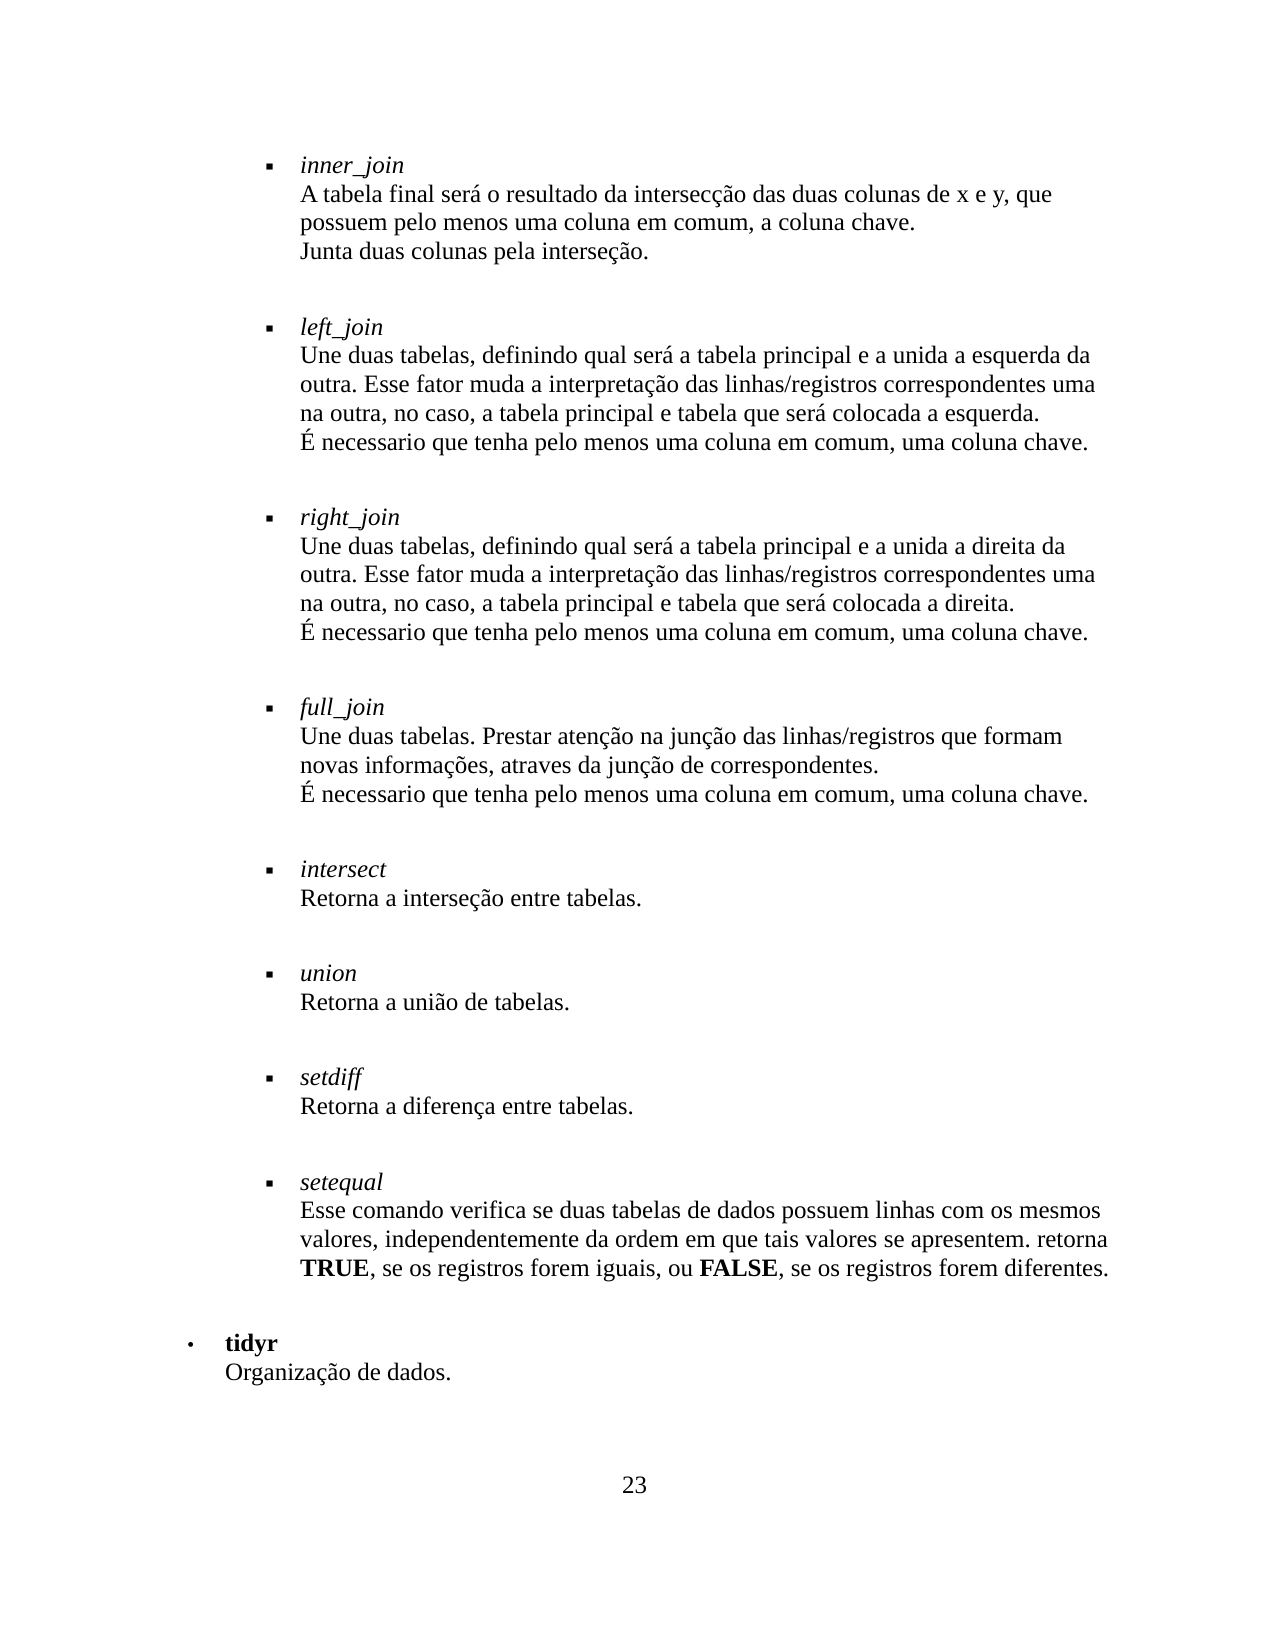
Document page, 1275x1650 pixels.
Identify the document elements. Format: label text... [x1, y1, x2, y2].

list union Retorna a união de tabelas. [262, 958, 1125, 1044]
list setequal Esse comando verifica se duas tabelas de dados possuem linhas com os mesmos valores, independentemente da ordem em que tais valores se apresentem. retorna TRUE, se os registros forem iguais, ou FALSE, se os registros forem diferentes. [262, 1167, 1125, 1310]
list left_join Une duas tabelas, definindo qual será a tabela principal e a unida a esquerda da outra. Esse fator muda a interpretação das linhas/registros correspondentes uma na outra, no caso, a tabela principal e tabela que será colocada a esquerda. É necessario que tenha pelo menos uma coluna em comum, uma coluna chave. [262, 312, 1125, 484]
list intersect Retorna a interseção entre tabelas. [262, 854, 1125, 940]
list full_join Une duas tabelas. Prestar atenção na junção das linhas/registros que formam novas informações, atraves da junção de correspondentes. É necessario que tenha pelo menos uma coluna em comum, uma coluna chave. [262, 692, 1125, 836]
list right_join Une duas tabelas, definindo qual será a tabela principal e a unida a direita da outra. Esse fator muda a interpretação das linhas/registros correspondentes uma na outra, no caso, a tabela principal e tabela que será colocada a direita. É necessario que tenha pelo menos uma coluna em comum, uma coluna chave. [262, 502, 1125, 674]
list tidyr Organização de dados. [187, 1328, 1125, 1414]
list inner_join A tabela final será o resultado da intersecção das duas colunas de x e y, que possuem pelo menos uma coluna em comum, a coluna chave. Junta duas colunas pela interseção. [262, 150, 1125, 294]
list setdiff Retorna a diferença entre tabelas. [262, 1062, 1125, 1149]
